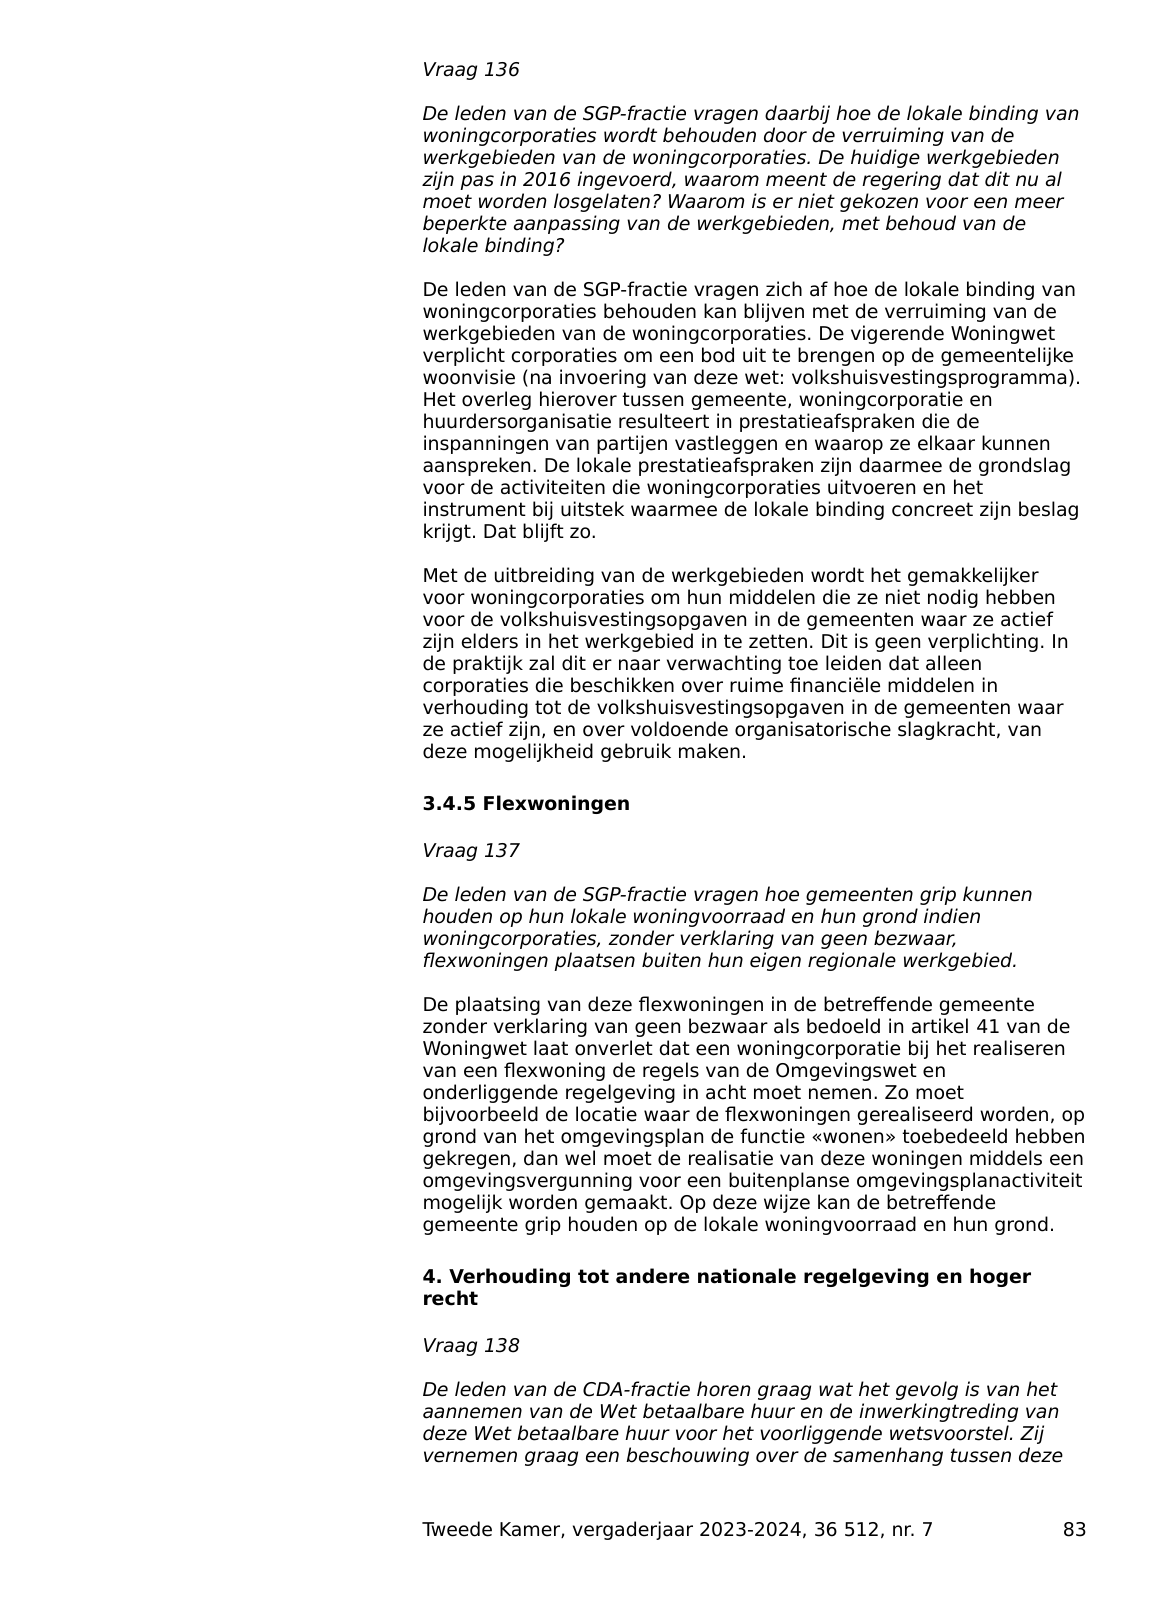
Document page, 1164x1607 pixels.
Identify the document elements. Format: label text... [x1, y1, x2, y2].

subtitle Vraag 136 [422, 59, 1087, 81]
subtitle Vraag 137 [422, 840, 1087, 862]
subtitle 3.4.5 Flexwoningen [422, 793, 1087, 815]
subtitle Vraag 138 [422, 1335, 1087, 1357]
text De leden van de SGP-fractie vragen daarbij hoe de lokale binding van woningcorporaties wordt behouden door de verruiming van de werkgebieden van de woningcorporaties. De huidige werkgebieden zijn pas in 2016 ingevoerd, waarom meent de regering dat dit nu al moet worden losgelaten? Waarom is er niet gekozen voor een meer beperkte aanpassing van de werkgebieden, met behoud van de lokale binding? [422, 103, 1087, 257]
text De leden van de CDA-fractie horen graag wat het gevolg is van het aannemen van de Wet betaalbare huur en de inwerkingtreding van deze Wet betaalbare huur voor het voorliggende wetsvoorstel. Zij vernemen graag een beschouwing over de samenhang tussen deze [422, 1379, 1087, 1467]
subtitle 4. Verhouding tot andere nationale regelgeving en hoger recht [422, 1266, 1087, 1310]
text Met de uitbreiding van de werkgebieden wordt het gemakkelijker voor woningcorporaties om hun middelen die ze niet nodig hebben voor de volkshuisvestingsopgaven in de gemeenten waar ze actief zijn elders in het werkgebied in te zetten. Dit is geen verplichting. In de praktijk zal dit er naar verwachting toe leiden dat alleen corporaties die beschikken over ruime financiële middelen in verhouding tot de volkshuisvestingsopgaven in de gemeenten waar ze actief zijn, en over voldoende organisatorische slagkracht, van deze mogelijkheid gebruik maken. [422, 565, 1087, 763]
text De plaatsing van deze flexwoningen in de betreffende gemeente zonder verklaring van geen bezwaar als bedoeld in artikel 41 van de Woningwet laat onverlet dat een woningcorporatie bij het realiseren van een flexwoning de regels van de Omgevingswet en onderliggende regelgeving in acht moet nemen. Zo moet bijvoorbeeld de locatie waar de flexwoningen gerealiseerd worden, op grond van het omgevingsplan de functie «wonen» toebedeeld hebben gekregen, dan wel moet de realisatie van deze woningen middels een omgevingsvergunning voor een buitenplanse omgevingsplanactiviteit mogelijk worden gemaakt. Op deze wijze kan de betreffende gemeente grip houden op de lokale woningvoorraad en hun grond. [422, 994, 1087, 1236]
text De leden van de SGP-fractie vragen zich af hoe de lokale binding van woningcorporaties behouden kan blijven met de verruiming van de werkgebieden van de woningcorporaties. De vigerende Woningwet verplicht corporaties om een bod uit te brengen op de gemeentelijke woonvisie (na invoering van deze wet: volkshuisvestingsprogramma). Het overleg hierover tussen gemeente, woningcorporatie en huurdersorganisatie resulteert in prestatieafspraken die de inspanningen van partijen vastleggen en waarop ze elkaar kunnen aanspreken. De lokale prestatieafspraken zijn daarmee de grondslag voor de activiteiten die woningcorporaties uitvoeren en het instrument bij uitstek waarmee de lokale binding concreet zijn beslag krijgt. Dat blijft zo. [422, 279, 1087, 543]
text De leden van de SGP-fractie vragen hoe gemeenten grip kunnen houden op hun lokale woningvoorraad en hun grond indien woningcorporaties, zonder verklaring van geen bezwaar, flexwoningen plaatsen buiten hun eigen regionale werkgebied. [422, 884, 1087, 972]
